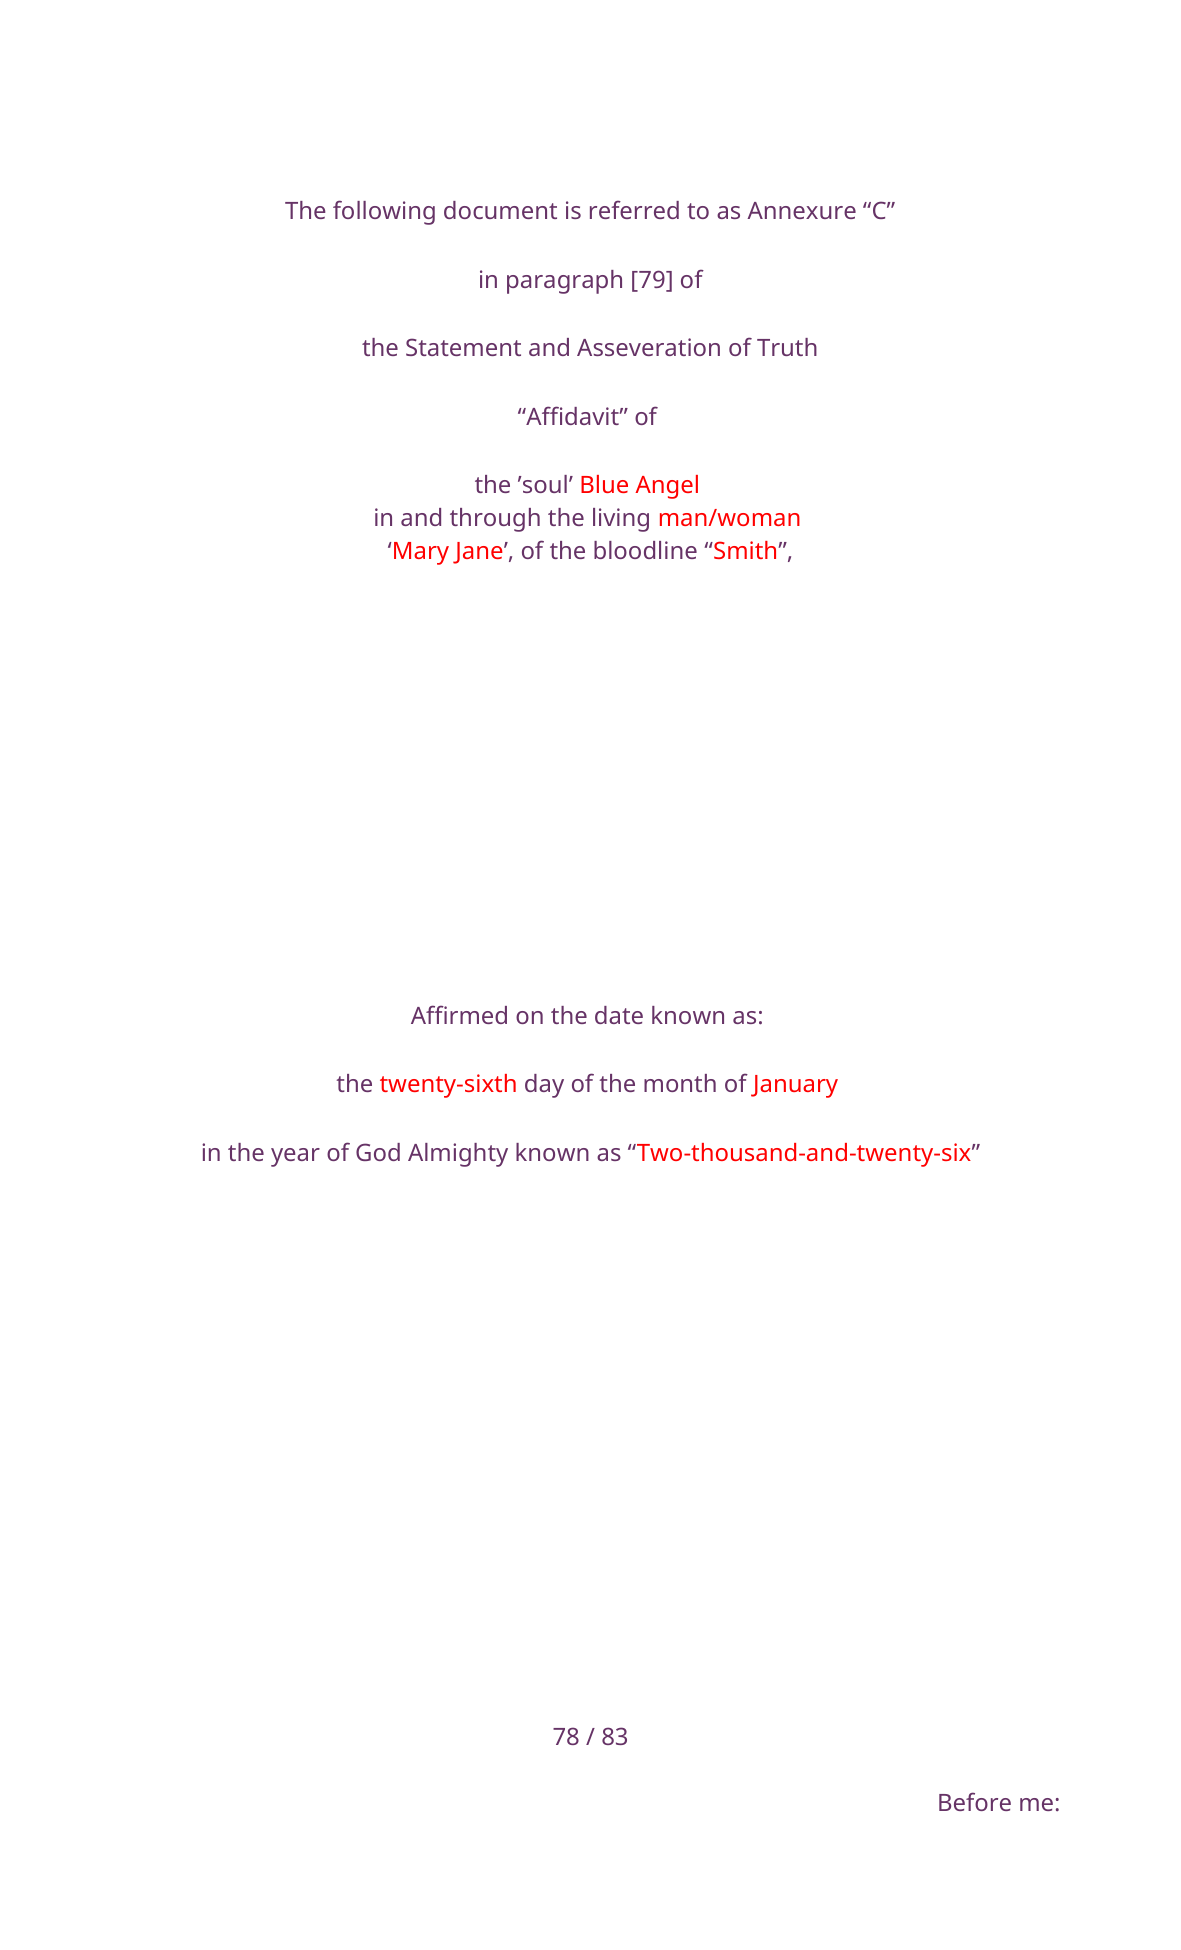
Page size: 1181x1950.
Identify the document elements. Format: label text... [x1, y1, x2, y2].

text ‘Mary Jane’, of the bloodline “Smith”, [120, 533, 1061, 566]
text “Affidavit” of [120, 400, 1061, 432]
text the ’soul’ Blue Angel [120, 468, 1061, 501]
text Affirmed on the date known as: [120, 998, 1061, 1031]
text in and through the living man/woman [120, 501, 1061, 533]
text The following document is referred to as Annexure “C” [120, 194, 1061, 227]
text the twenty-sixth day of the month of January [120, 1067, 1061, 1100]
text the Statement and Asseveration of Truth [120, 331, 1061, 364]
text in paragraph [79] of [120, 263, 1061, 295]
text in the year of God Almighty known as “Two-thousand-and-twenty-six” [120, 1136, 1061, 1168]
